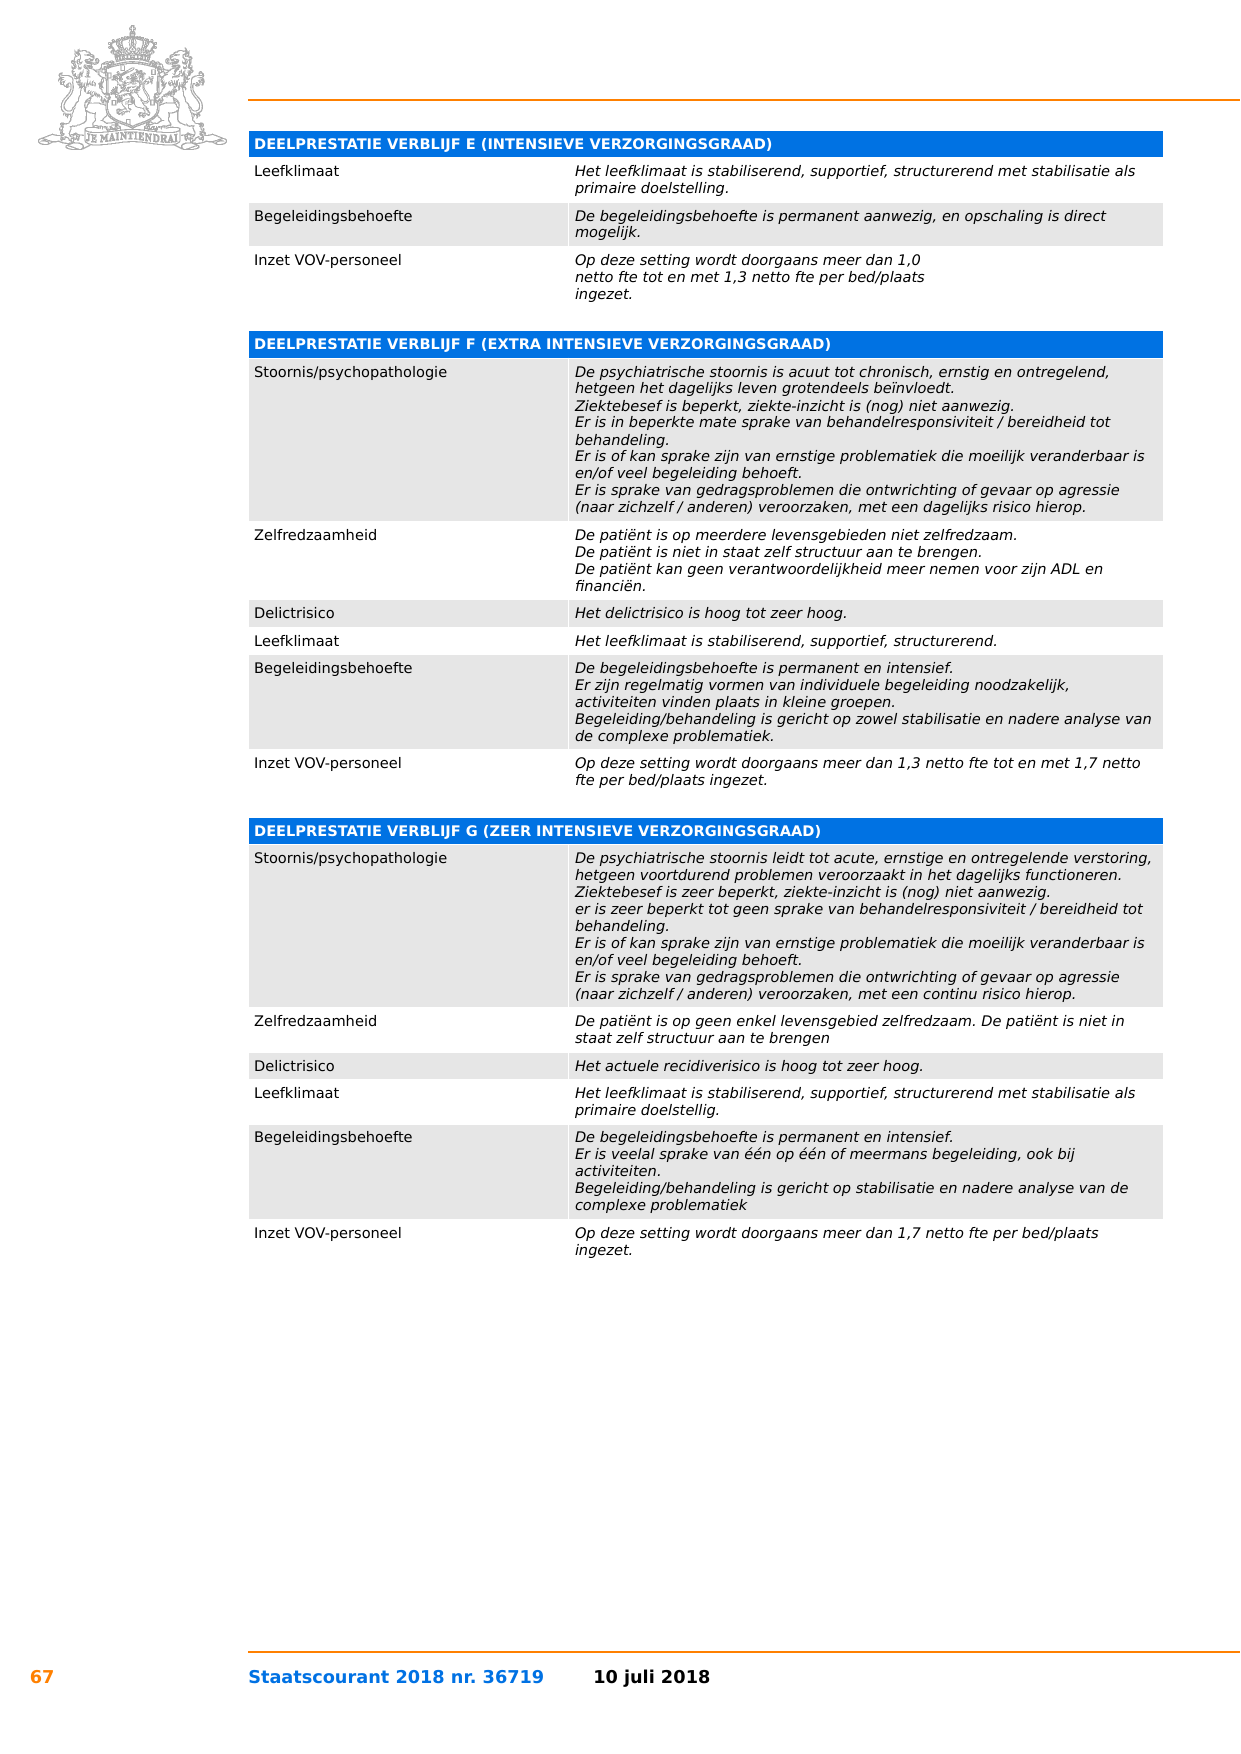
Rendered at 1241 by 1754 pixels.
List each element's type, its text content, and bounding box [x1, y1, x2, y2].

table_cell Het leefklimaat is stabiliserend, supportief, structurerend met stabilisatie als primaire doelstellig. [569, 1080, 1163, 1123]
table_header DEELPRESTATIE VERBLIJF E (INTENSIEVE VERZORGINGSGRAAD) [249, 131, 1163, 157]
table_cell Zelfredzaamheid [249, 1008, 568, 1052]
table_cell De begeleidingsbehoefte is permanent en intensief. Er zijn regelmatig vormen van individuele begeleiding noodzakelijk, activiteiten vinden plaats in kleine groepen. Begeleiding/behandeling is gericht op zowel stabilisatie en nadere analyse van de complexe problematiek. [569, 655, 1163, 749]
picture [38, 25, 227, 150]
table_cell De begeleidingsbehoefte is permanent aanwezig, en opschaling is direct mogelijk. [569, 203, 1163, 246]
table_cell Leefklimaat [249, 1080, 568, 1123]
table_cell Inzet VOV-personeel [249, 247, 568, 307]
table_cell Leefklimaat [249, 628, 568, 654]
table_cell Inzet VOV-personeel [249, 1220, 568, 1263]
table_cell Het actuele recidiverisico is hoog tot zeer hoog. [569, 1053, 1163, 1079]
table_cell De patiënt is op meerdere levensgebieden niet zelfredzaam. De patiënt is niet in staat zelf structuur aan te brengen. De patiënt kan geen verantwoordelijkheid meer nemen voor zijn ADL en financiën. [569, 522, 1163, 599]
table_cell De patiënt is op geen enkel levensgebied zelfredzaam. De patiënt is niet in staat zelf structuur aan te brengen [569, 1008, 1163, 1052]
table_header DEELPRESTATIE VERBLIJF F (EXTRA INTENSIEVE VERZORGINGSGRAAD) [249, 331, 1163, 358]
table_cell De begeleidingsbehoefte is permanent en intensief. Er is veelal sprake van één op één of meermans begeleiding, ook bij activiteiten. Begeleiding/behandeling is gericht op stabilisatie en nadere analyse van de complexe problematiek [569, 1125, 1163, 1219]
table_cell Begeleidingsbehoefte [249, 655, 568, 749]
table_cell Begeleidingsbehoefte [249, 1125, 568, 1219]
table_cell Inzet VOV-personeel [249, 750, 568, 794]
table_cell De psychiatrische stoornis is acuut tot chronisch, ernstig en ontregelend, hetgeen het dagelijks leven grotendeels beïnvloedt. Ziektebesef is beperkt, ziekte-inzicht is (nog) niet aanwezig. Er is in beperkte mate sprake van behandelresponsiviteit / bereidheid tot behandeling. Er is of kan sprake zijn van ernstige problematiek die moeilijk veranderbaar is en/of veel begeleiding behoeft. Er is sprake van gedragsproblemen die ontwrichting of gevaar op agressie (naar zichzelf / anderen) veroorzaken, met een dagelijks risico hierop. [569, 359, 1163, 521]
table_cell Leefklimaat [249, 158, 568, 202]
table_cell Stoornis/psychopathologie [249, 845, 568, 1007]
table_cell De psychiatrische stoornis leidt tot acute, ernstige en ontregelende verstoring, hetgeen voortdurend problemen veroorzaakt in het dagelijks functioneren. Ziektebesef is zeer beperkt, ziekte-inzicht is (nog) niet aanwezig. er is zeer beperkt tot geen sprake van behandelresponsiviteit / bereidheid tot behandeling. Er is of kan sprake zijn van ernstige problematiek die moeilijk veranderbaar is en/of veel begeleiding behoeft. Er is sprake van gedragsproblemen die ontwrichting of gevaar op agressie (naar zichzelf / anderen) veroorzaken, met een continu risico hierop. [569, 845, 1163, 1007]
table_cell Stoornis/psychopathologie [249, 359, 568, 521]
table_header DEELPRESTATIE VERBLIJF G (ZEER INTENSIEVE VERZORGINGSGRAAD) [249, 818, 1163, 844]
table_cell Op deze setting wordt doorgaans meer dan 1,0 netto fte tot en met 1,3 netto fte per bed/plaats ingezet. [569, 247, 1163, 307]
table_cell Delictrisico [249, 1053, 568, 1079]
table_cell Op deze setting wordt doorgaans meer dan 1,3 netto fte tot en met 1,7 netto fte per bed/plaats ingezet. [569, 750, 1163, 794]
table_cell Begeleidingsbehoefte [249, 203, 568, 246]
table_cell Het delictrisico is hoog tot zeer hoog. [569, 600, 1163, 627]
table_cell Delictrisico [249, 600, 568, 627]
table_cell Het leefklimaat is stabiliserend, supportief, structurerend. [569, 628, 1163, 654]
table_cell Het leefklimaat is stabiliserend, supportief, structurerend met stabilisatie als primaire doelstelling. [569, 158, 1163, 202]
table_cell Op deze setting wordt doorgaans meer dan 1,7 netto fte per bed/plaats ingezet. [569, 1220, 1163, 1263]
table_cell Zelfredzaamheid [249, 522, 568, 599]
